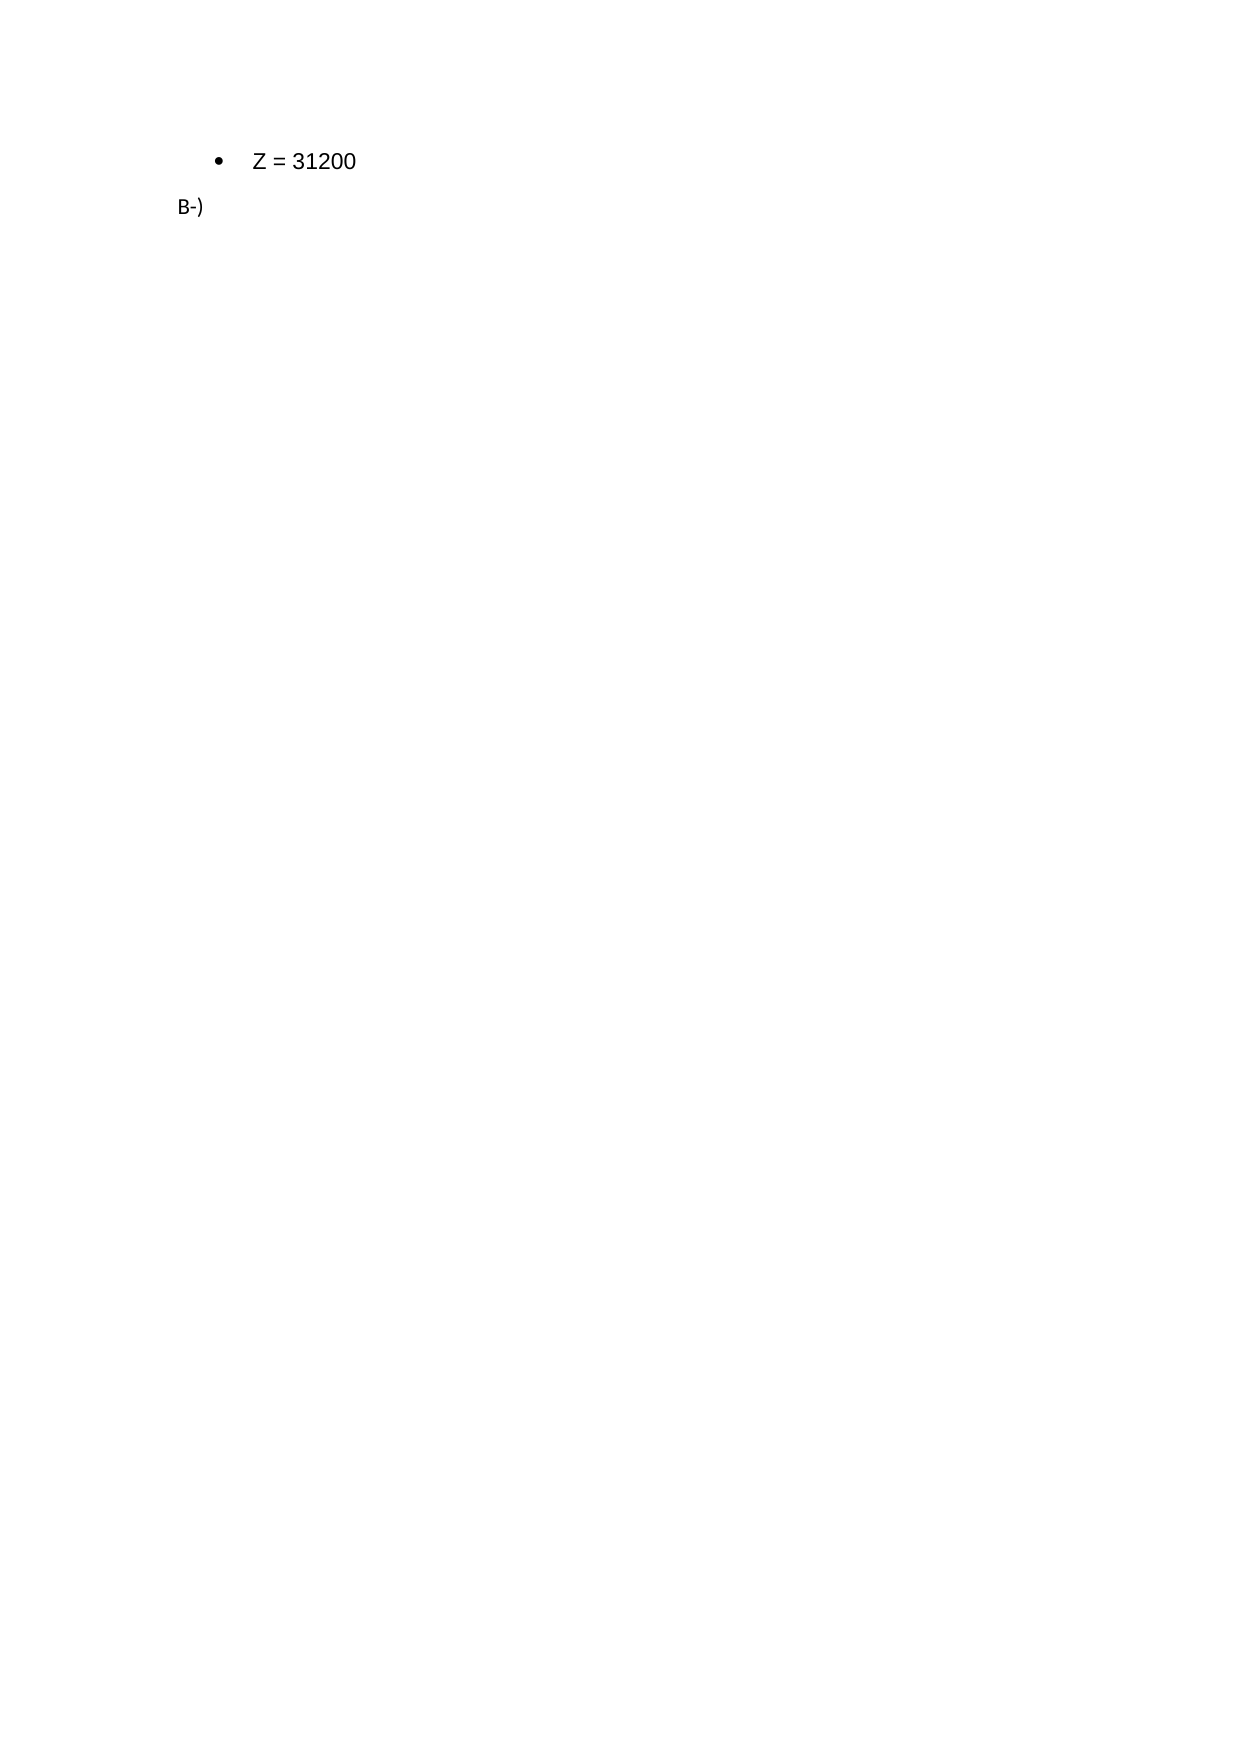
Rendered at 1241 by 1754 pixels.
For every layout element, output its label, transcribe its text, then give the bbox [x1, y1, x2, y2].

list Z = 31200 [215, 148, 1063, 174]
text B-) [177, 192, 1063, 220]
